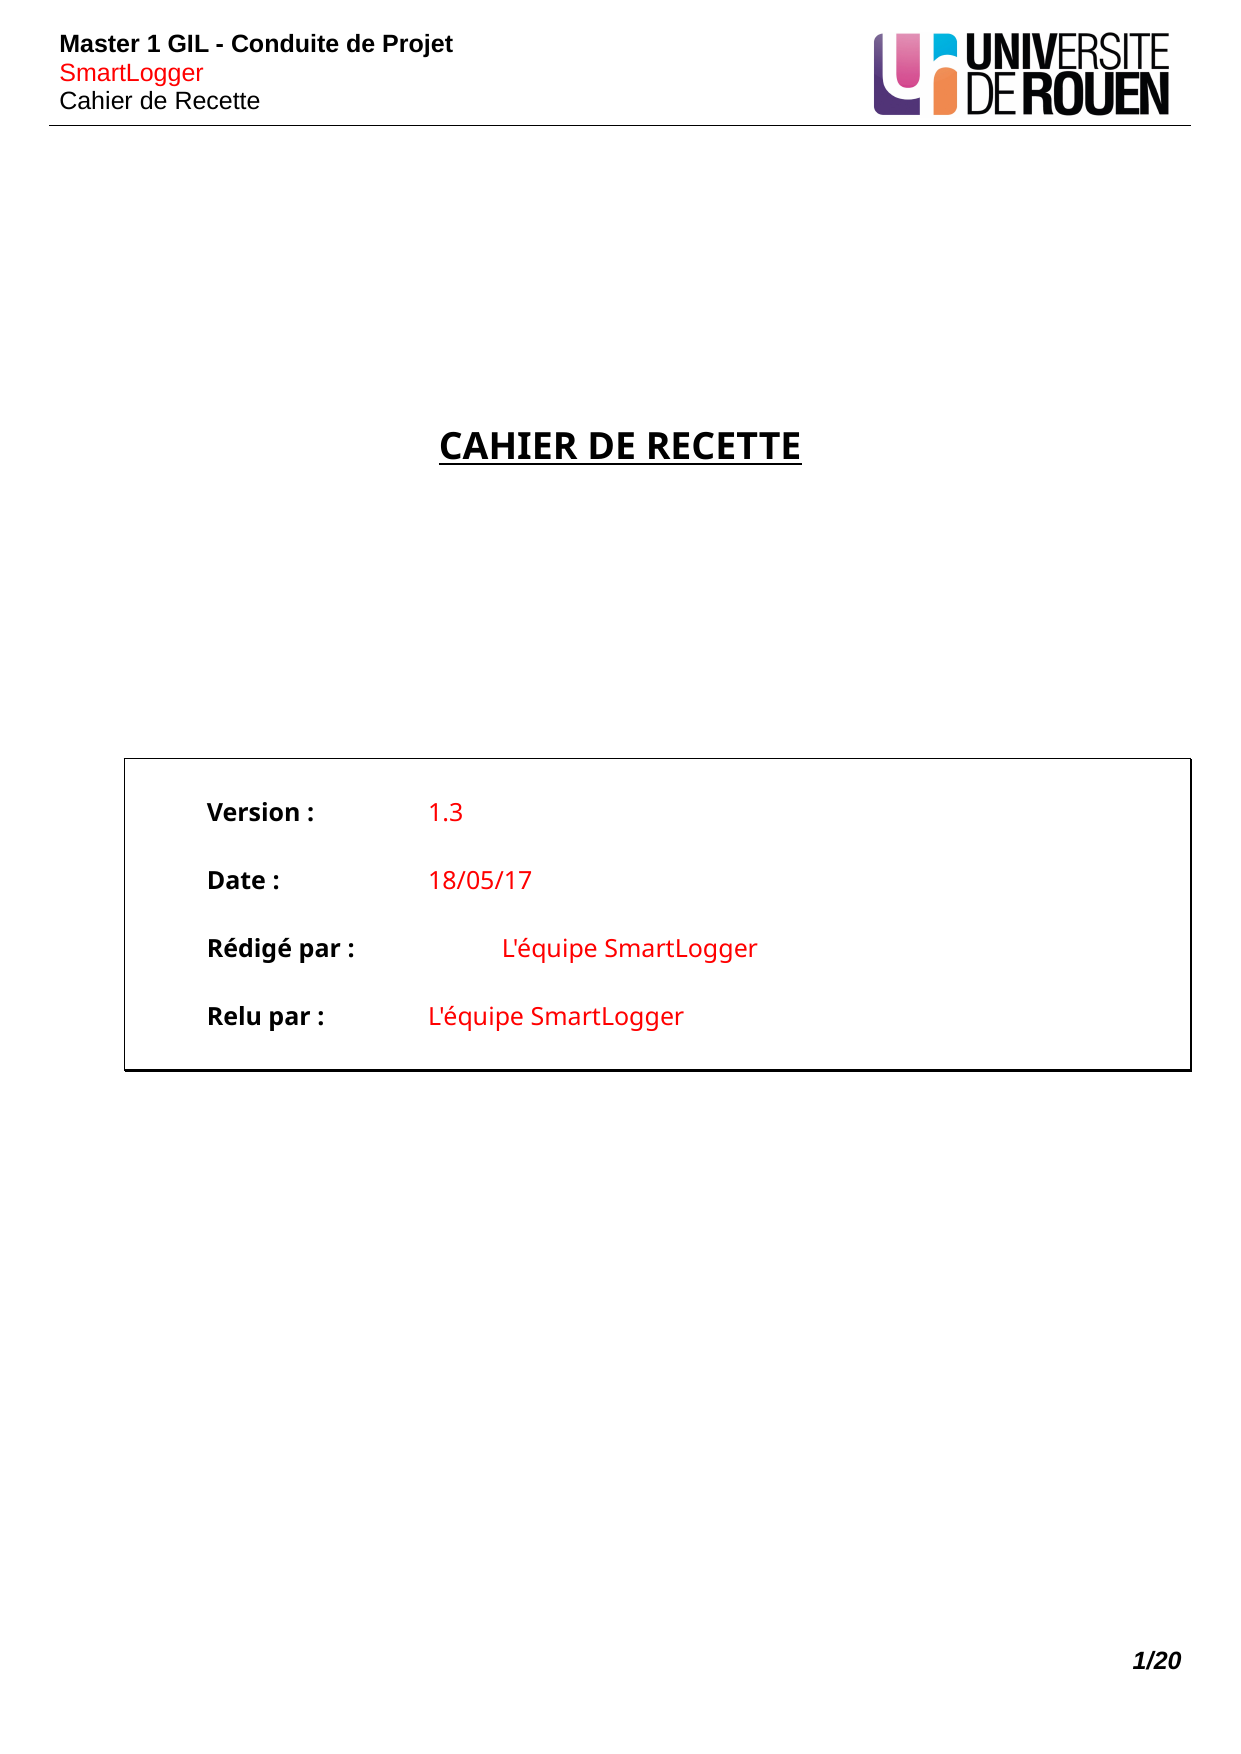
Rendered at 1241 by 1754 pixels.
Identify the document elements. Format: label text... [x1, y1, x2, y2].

text Rédigé par : L'équipe SmartLogger [125, 928, 1190, 965]
subtitle CAHIER DE RECETTE [59, 419, 1181, 470]
text Date : 18/05/17 [125, 860, 1190, 897]
text Relu par : L'équipe SmartLogger [125, 996, 1190, 1033]
picture [872, 32, 1170, 118]
text Version : 1.3 [125, 792, 1190, 829]
